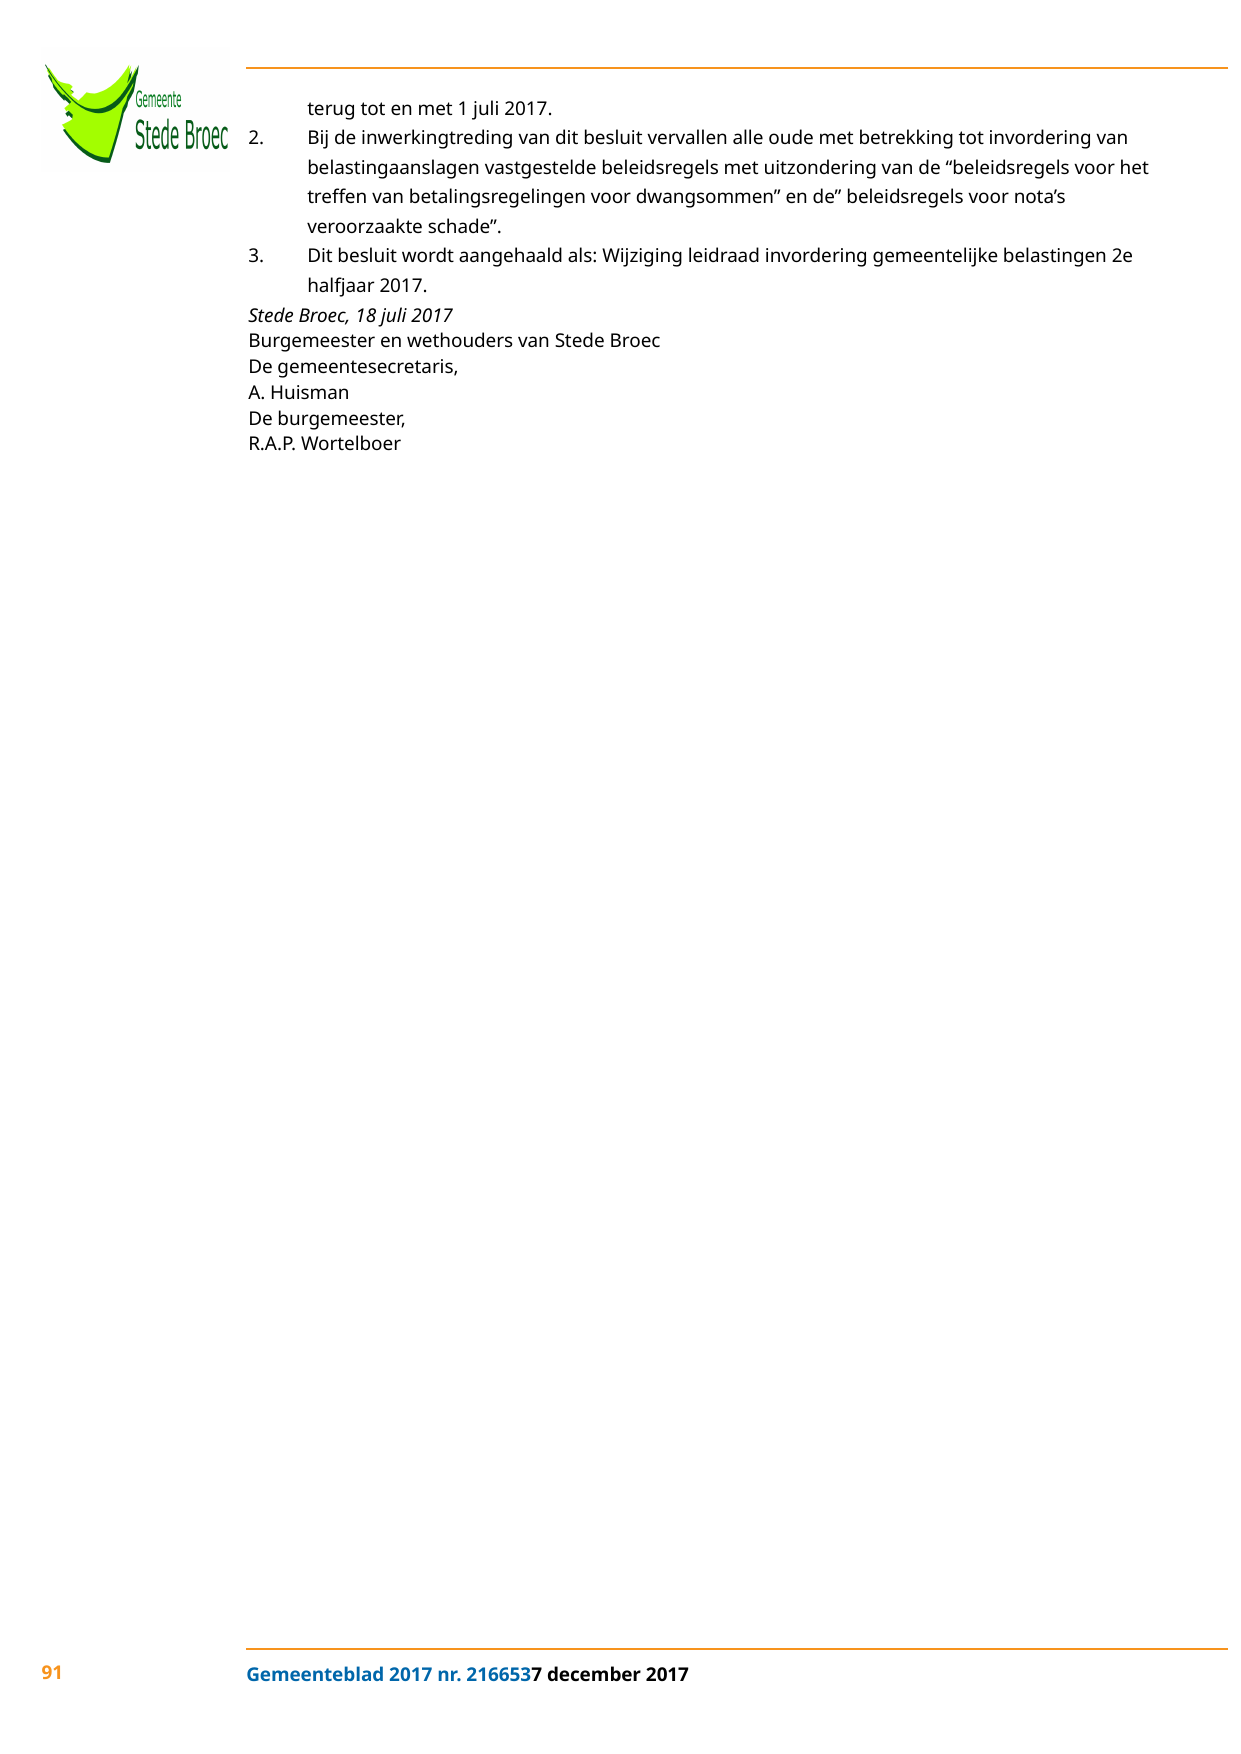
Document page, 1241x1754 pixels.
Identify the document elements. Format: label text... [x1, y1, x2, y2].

text A. Huisman [248, 379, 1152, 405]
list Dit besluit wordt aangehaald als: Wijziging leidraad invordering gemeentelijke belastingen 2e halfjaar 2017. [248, 243, 1152, 298]
text De burgemeester, [248, 405, 1152, 431]
text De gemeentesecretaris, [248, 353, 1152, 379]
text Burgemeester en wethouders van Stede Broec [248, 328, 1152, 353]
list Bij de inwerkingtreding van dit besluit vervallen alle oude met betrekking tot invordering van belastingaanslagen vastgestelde beleidsregels met uitzondering van de “beleidsregels voor het treffen van betalingsregelingen voor dwangsommen” en de” beleidsregels voor nota’s veroorzaakte schade”. [248, 124, 1152, 239]
picture [41, 47, 231, 172]
list terug tot en met 1 juli 2017. [248, 95, 1152, 121]
text R.A.P. Wortelboer [248, 431, 1152, 456]
text Stede Broec, 18 juli 2017 [248, 302, 1152, 328]
